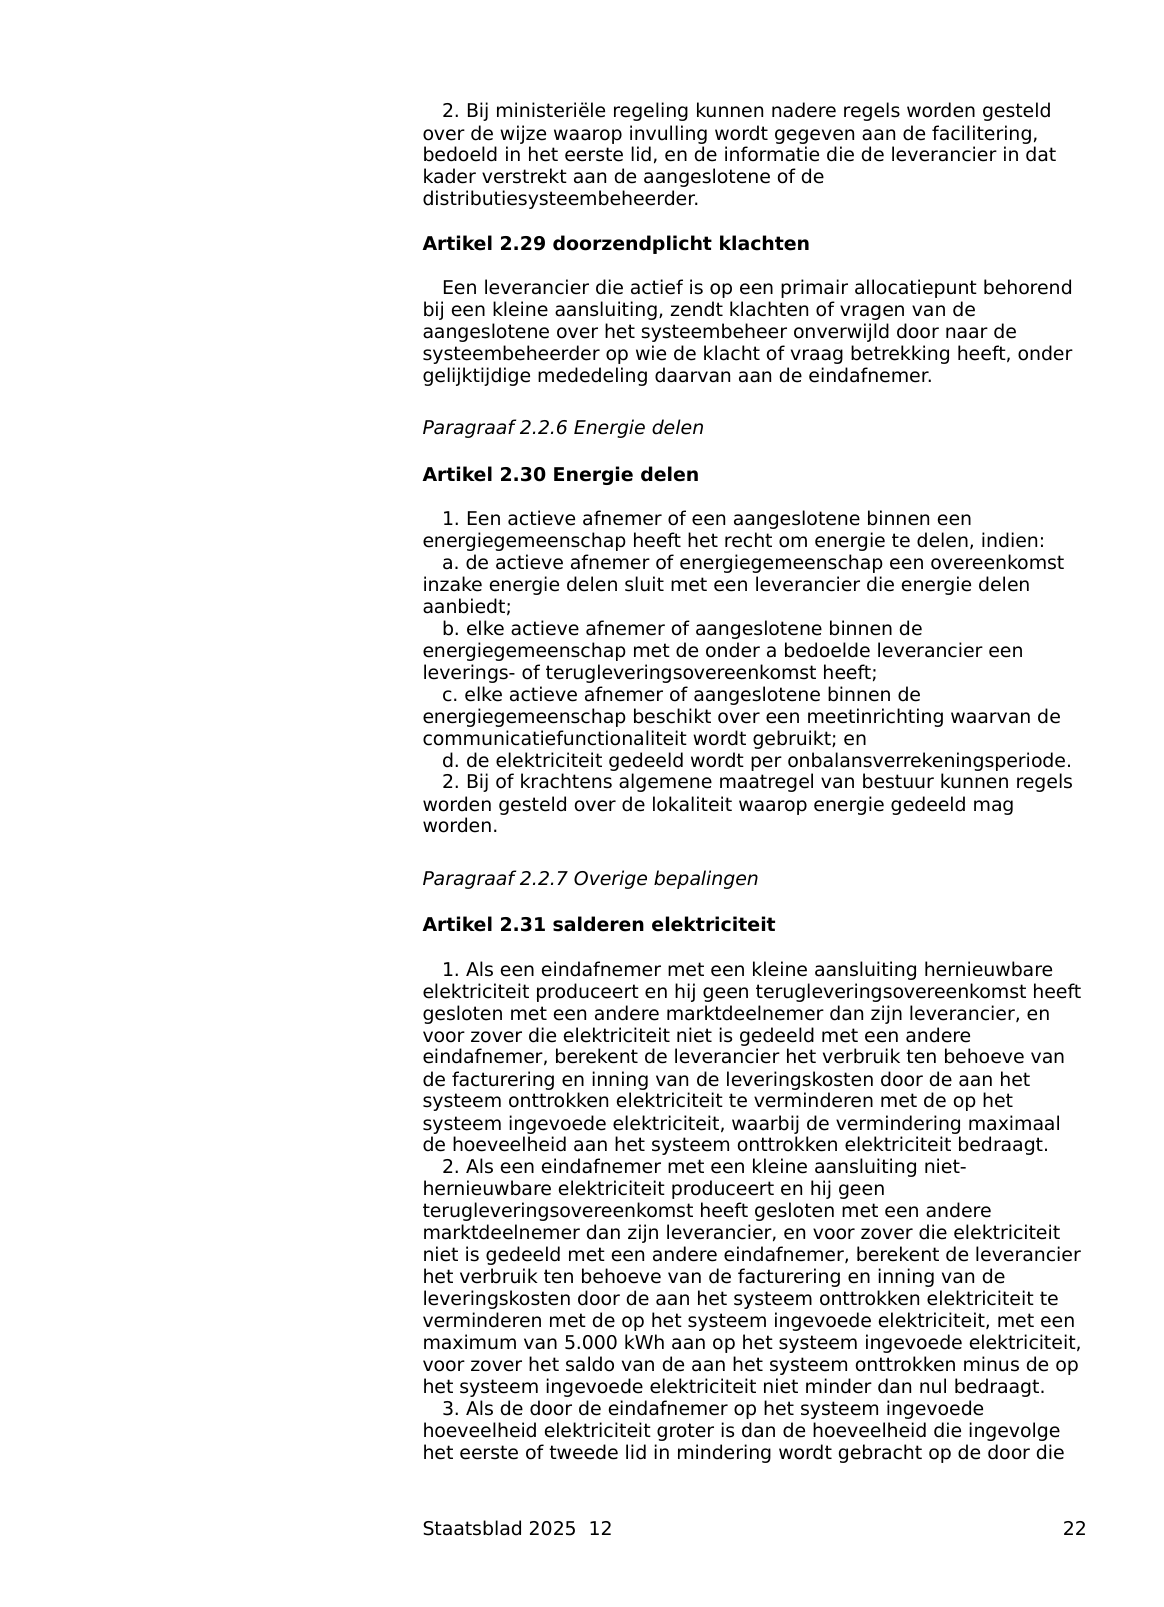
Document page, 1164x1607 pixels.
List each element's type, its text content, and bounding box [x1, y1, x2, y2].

text 2. Bij ministeriële regeling kunnen nadere regels worden gesteld over de wijze waarop invulling wordt gegeven aan de facilitering, bedoeld in het eerste lid, en de informatie die de leverancier in dat kader verstrekt aan de aangeslotene of de distributiesysteembeheerder. [422, 100, 1087, 210]
text 1. Als een eindafnemer met een kleine aansluiting hernieuwbare elektriciteit produceert en hij geen terugleveringsovereenkomst heeft gesloten met een andere marktdeelnemer dan zijn leverancier, en voor zover die elektriciteit niet is gedeeld met een andere eindafnemer, berekent de leverancier het verbruik ten behoeve van de facturering en inning van de leveringskosten door de aan het systeem onttrokken elektriciteit te verminderen met de op het systeem ingevoede elektriciteit, waarbij de vermindering maximaal de hoeveelheid aan het systeem onttrokken elektriciteit bedraagt. [422, 958, 1087, 1156]
text d. de elektriciteit gedeeld wordt per onbalansverrekeningsperiode. [422, 749, 1087, 771]
subtitle Paragraaf 2.2.7 Overige bepalingen [422, 867, 1087, 889]
subtitle Artikel 2.30 Energie delen [422, 463, 1087, 486]
text a. de actieve afnemer of energiegemeenschap een overeenkomst inzake energie delen sluit met een leverancier die energie delen aanbiedt; [422, 552, 1087, 618]
text c. elke actieve afnemer of aangeslotene binnen de energiegemeenschap beschikt over een meetinrichting waarvan de communicatiefunctionaliteit wordt gebruikt; en [422, 683, 1087, 749]
text 2. Als een eindafnemer met een kleine aansluiting niet-hernieuwbare elektriciteit produceert en hij geen terugleveringsovereenkomst heeft gesloten met een andere marktdeelnemer dan zijn leverancier, en voor zover die elektriciteit niet is gedeeld met een andere eindafnemer, berekent de leverancier het verbruik ten behoeve van de facturering en inning van de leveringskosten door de aan het systeem onttrokken elektriciteit te verminderen met de op het systeem ingevoede elektriciteit, met een maximum van 5.000 kWh aan op het systeem ingevoede elektriciteit, voor zover het saldo van de aan het systeem onttrokken minus de op het systeem ingevoede elektriciteit niet minder dan nul bedraagt. [422, 1156, 1087, 1398]
text 2. Bij of krachtens algemene maatregel van bestuur kunnen regels worden gesteld over de lokaliteit waarop energie gedeeld mag worden. [422, 771, 1087, 837]
text b. elke actieve afnemer of aangeslotene binnen de energiegemeenschap met de onder a bedoelde leverancier een leverings- of terugleveringsovereenkomst heeft; [422, 618, 1087, 683]
subtitle Artikel 2.31 salderen elektriciteit [422, 914, 1087, 936]
subtitle Artikel 2.29 doorzendplicht klachten [422, 232, 1087, 254]
text 1. Een actieve afnemer of een aangeslotene binnen een energiegemeenschap heeft het recht om energie te delen, indien: [422, 508, 1087, 552]
subtitle Paragraaf 2.2.6 Energie delen [422, 417, 1087, 438]
text 3. Als de door de eindafnemer op het systeem ingevoede hoeveelheid elektriciteit groter is dan de hoeveelheid die ingevolge het eerste of tweede lid in mindering wordt gebracht op de door die [422, 1398, 1087, 1464]
text Een leverancier die actief is op een primair allocatiepunt behorend bij een kleine aansluiting, zendt klachten of vragen van de aangeslotene over het systeembeheer onverwijld door naar de systeembeheerder op wie de klacht of vraag betrekking heeft, onder gelijktijdige mededeling daarvan aan de eindafnemer. [422, 277, 1087, 387]
